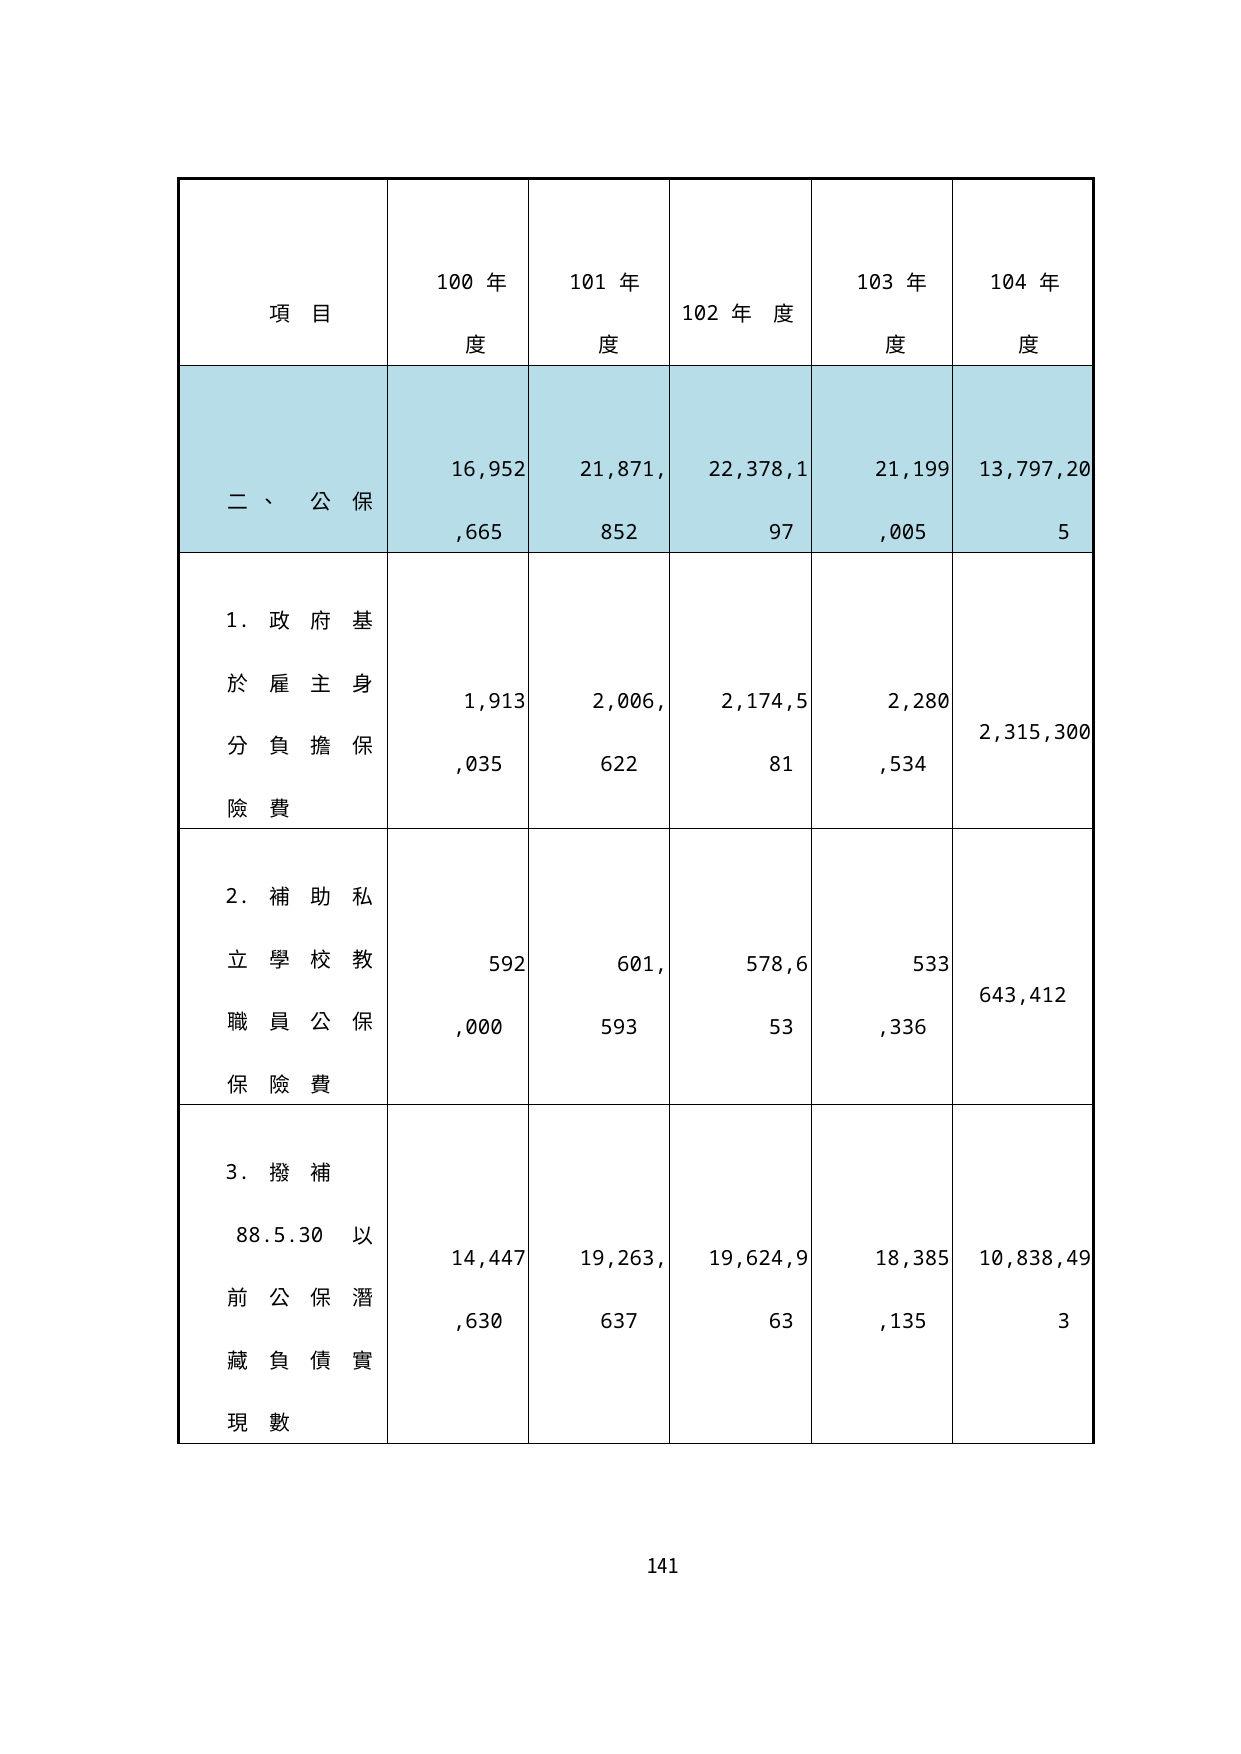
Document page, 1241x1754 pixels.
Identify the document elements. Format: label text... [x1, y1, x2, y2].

table_cell 2,174,581 [670, 553, 811, 828]
table_cell 643,412 [953, 829, 1092, 1104]
table_cell 19,624,963 [670, 1105, 811, 1442]
table_cell 22,378,197 [670, 366, 811, 552]
table_cell 2,006,622 [529, 553, 669, 828]
table_cell 1.政府基於雇主身分負擔保險費 [180, 553, 387, 828]
table_header 項目 [180, 180, 387, 365]
table_cell 601,593 [529, 829, 669, 1104]
table_header 100年度 [388, 180, 528, 365]
table_header 102年度 [670, 180, 811, 365]
table_header 101年度 [529, 180, 669, 365]
table_cell 533,336 [812, 829, 952, 1104]
table_header 103年度 [812, 180, 952, 365]
table_cell 16,952,665 [388, 366, 528, 552]
table_cell 592,000 [388, 829, 528, 1104]
table_cell 18,385,135 [812, 1105, 952, 1442]
table_cell 2,280,534 [812, 553, 952, 828]
table_cell 14,447,630 [388, 1105, 528, 1442]
table_cell 10,838,493 [953, 1105, 1092, 1442]
table_cell 3.撥補88.5.30以前公保潛藏負債實現數 [180, 1105, 387, 1442]
table_cell 578,653 [670, 829, 811, 1104]
table_cell 2.補助私立學校教職員公保保險費 [180, 829, 387, 1104]
table_cell 19,263,637 [529, 1105, 669, 1442]
table_header 104年度 [953, 180, 1092, 365]
table_cell 二、公保 [180, 366, 387, 552]
table_cell 1,913,035 [388, 553, 528, 828]
table_cell 2,315,300 [953, 553, 1092, 828]
table_cell 21,871,852 [529, 366, 669, 552]
table_cell 13,797,205 [953, 366, 1092, 552]
table_cell 21,199,005 [812, 366, 952, 552]
